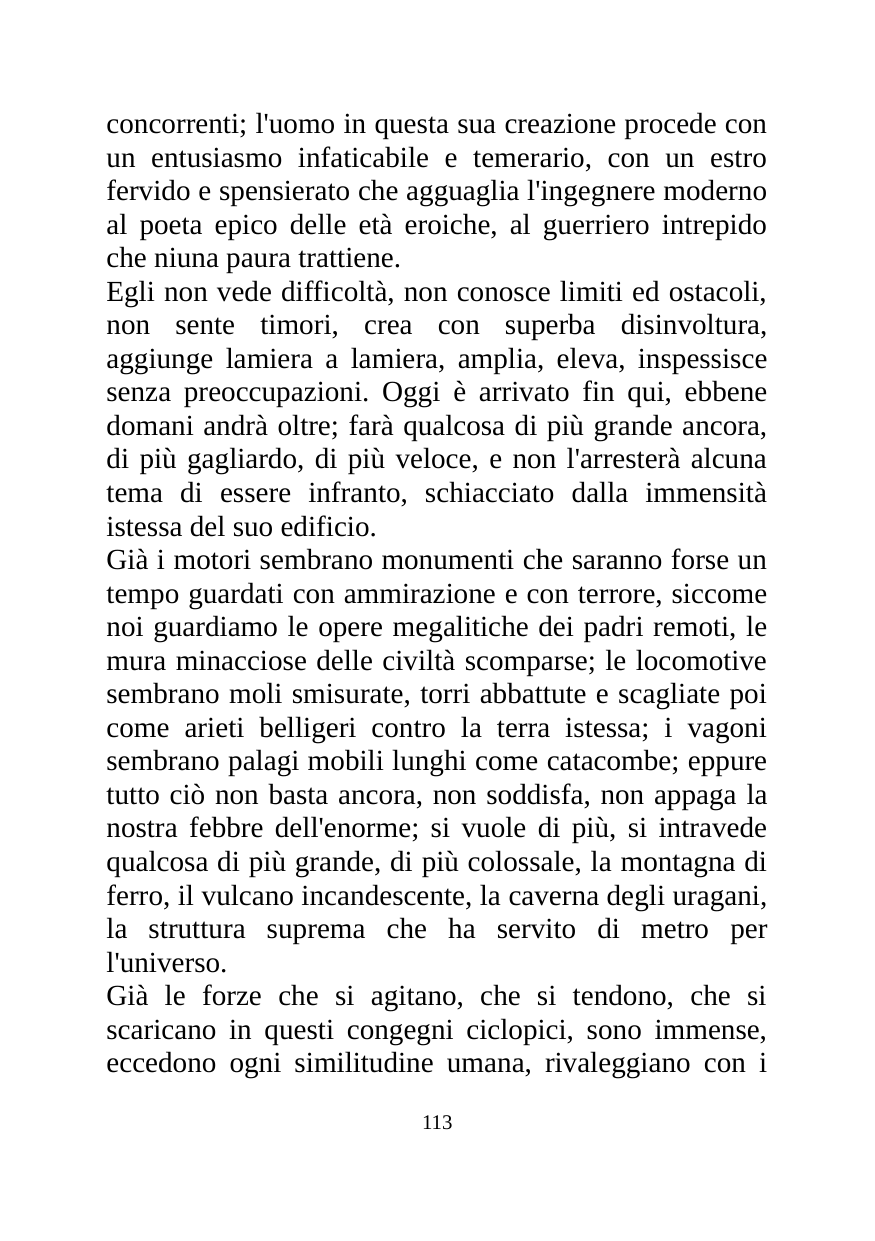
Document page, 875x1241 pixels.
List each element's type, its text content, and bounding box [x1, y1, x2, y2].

text Già i motori sembrano monumenti che saranno forse un tempo guardati con ammirazione e con terrore, siccome noi guardiamo le opere megalitiche dei padri remoti, le mura minacciose delle civiltà scomparse; le locomotive sembrano moli smisurate, torri abbattute e scagliate poi come arieti belligeri contro la terra istessa; i vagoni sembrano palagi mobili lunghi come catacombe; eppure tutto ciò non basta ancora, non soddisfa, non appaga la nostra febbre dell'enorme; si vuole di più, si intravede qualcosa di più grande, di più colossale, la montagna di ferro, il vulcano incandescente, la caverna degli uragani, la struttura suprema che ha servito di metro per l'universo. [106, 542, 768, 978]
text Egli non vede difficoltà, non conosce limiti ed ostacoli, non sente timori, crea con superba disinvoltura, aggiunge lamiera a lamiera, amplia, eleva, inspessisce senza preoccupazioni. Oggi è arrivato fin qui, ebbene domani andrà oltre; farà qualcosa di più grande ancora, di più gagliardo, di più veloce, e non l'arresterà alcuna tema di essere infranto, schiacciato dalla immensità istessa del suo edificio. [106, 274, 768, 542]
text Già le forze che si agitano, che si tendono, che si scaricano in questi congegni ciclopici, sono immense, eccedono ogni similitudine umana, rivaleggiano con i [106, 978, 768, 1079]
text concorrenti; l'uomo in questa sua creazione procede con un entusiasmo infaticabile e temerario, con un estro fervido e spensierato che agguaglia l'ingegnere moderno al poeta epico delle età eroiche, al guerriero intrepido che niuna paura trattiene. [106, 106, 768, 274]
